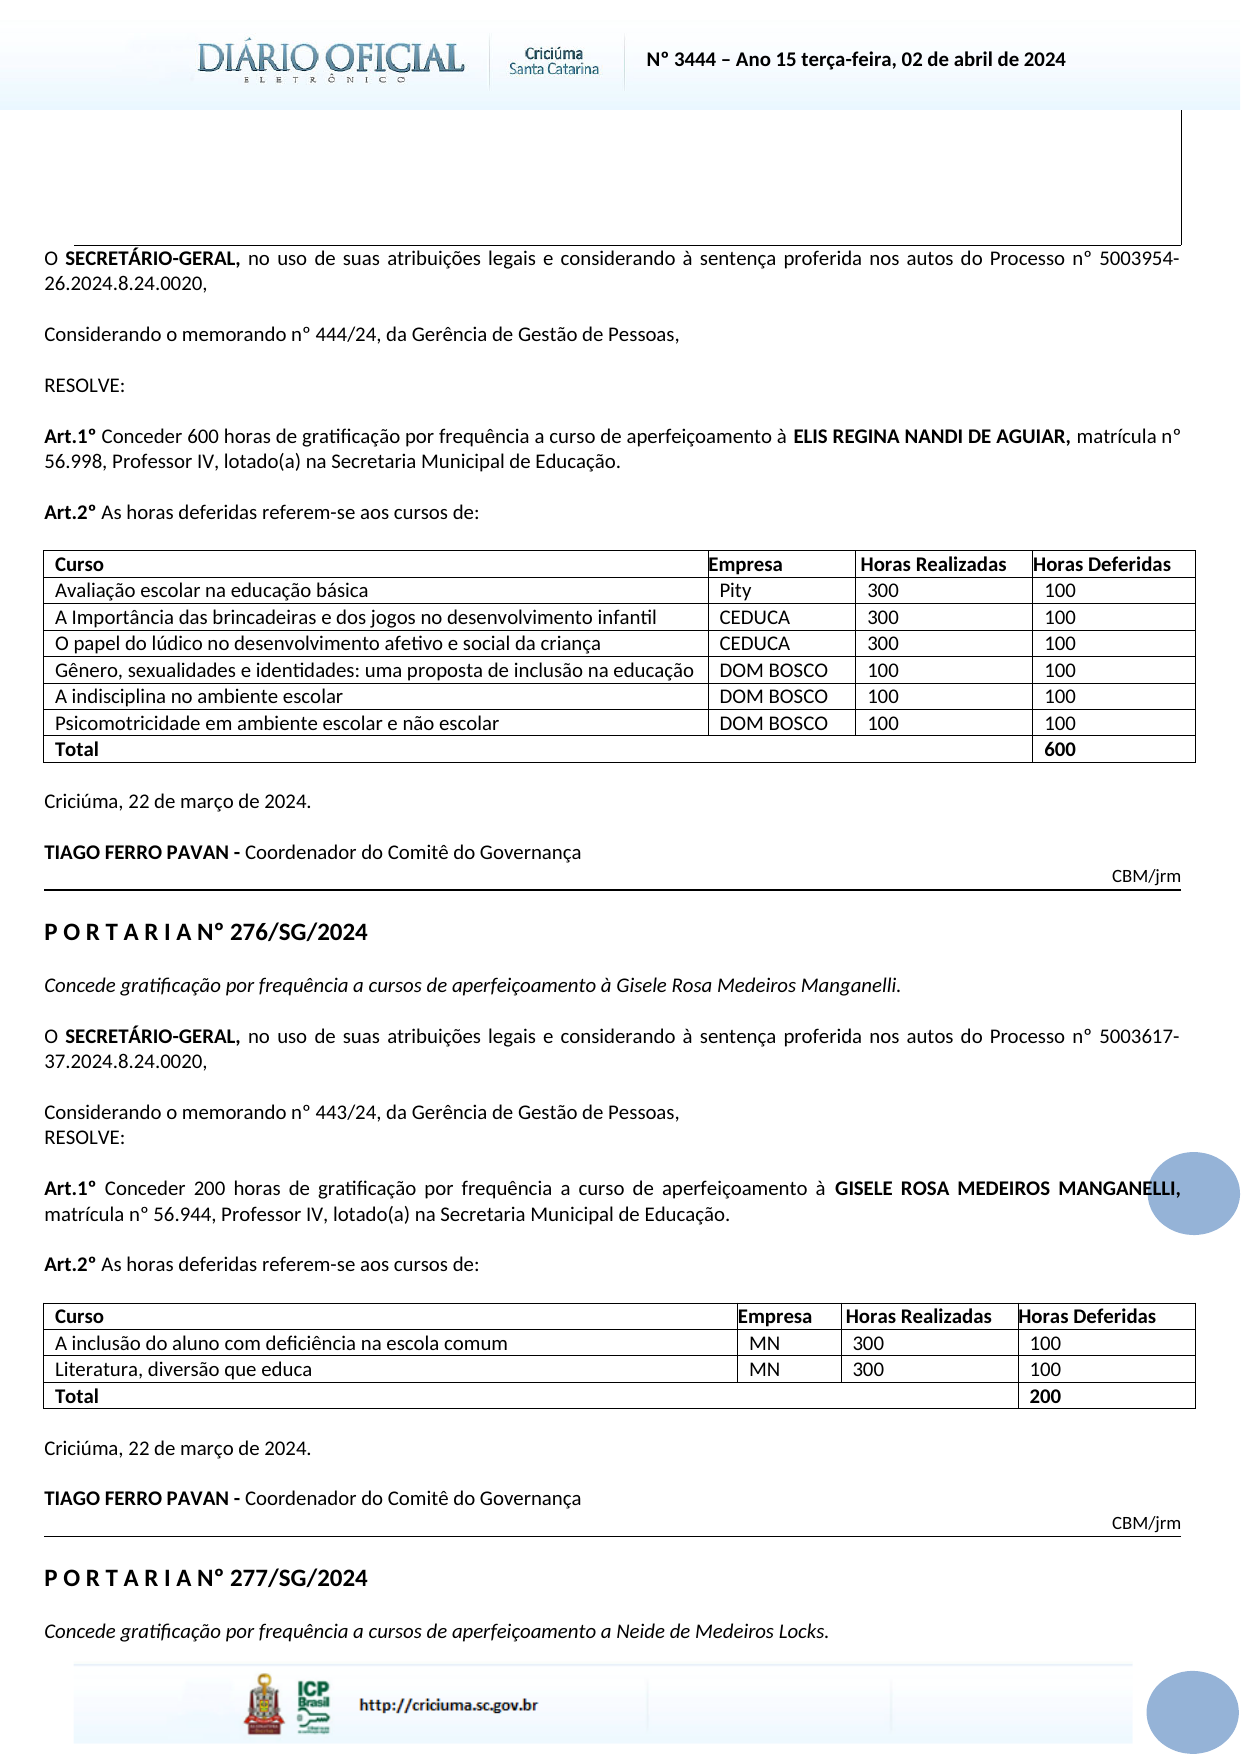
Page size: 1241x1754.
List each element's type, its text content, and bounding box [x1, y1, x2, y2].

text RESOLVE: [44, 1124, 1181, 1150]
table_cell CEDUCA [709, 604, 855, 629]
text O SECRETÁRIO-GERAL, no uso de suas atribuições legais e considerando à sentença proferida nos autos do Processo nº 5003617-37.2024.8.24.0020, [44, 1023, 1181, 1074]
table_header Curso [44, 1304, 737, 1329]
table_cell 300 [856, 578, 1032, 603]
text Considerando o memorando nº 443/24, da Gerência de Gestão de Pessoas, [44, 1099, 1181, 1124]
text P O R T A R I A Nº 277/SG/2024 [44, 1562, 1181, 1593]
table_cell Psicomotricidade em ambiente escolar e não escolar [44, 710, 708, 735]
text Art.1º Conceder 600 horas de gratificação por frequência a curso de aperfeiçoamento à ELIS REGINA NANDI DE AGUIAR, matrícula nº 56.998, Professor IV, lotado(a) na Secretaria Municipal de Educação. [44, 423, 1181, 474]
table_header Horas Deferidas [1033, 551, 1195, 577]
text CBM/jrm [44, 1511, 1181, 1536]
text Criciúma, 22 de março de 2024. [44, 788, 1181, 814]
table_cell MN [738, 1330, 841, 1355]
text O SECRETÁRIO-GERAL, no uso de suas atribuições legais e considerando à sentença proferida nos autos do Processo nº 5003954-26.2024.8.24.0020, [44, 245, 1181, 296]
table_cell A indisciplina no ambiente escolar [44, 684, 708, 709]
table_cell 100 [856, 684, 1032, 709]
table_cell 100 [1033, 657, 1195, 682]
table_cell 100 [1033, 631, 1195, 656]
table_cell Gênero, sexualidades e identidades: uma proposta de inclusão na educação [44, 657, 708, 682]
table_cell 100 [1033, 710, 1195, 735]
table_cell 100 [856, 710, 1032, 735]
table_header Curso [44, 551, 708, 577]
text Considerando o memorando nº 444/24, da Gerência de Gestão de Pessoas, [44, 321, 1181, 347]
table_cell 600 [1033, 736, 1195, 762]
table_cell MN [738, 1356, 841, 1382]
text Concede gratificação por frequência a cursos de aperfeiçoamento à Gisele Rosa Medeiros Manganelli. [44, 972, 1181, 997]
table_cell 200 [1019, 1383, 1195, 1408]
table_header Horas Deferidas [1019, 1304, 1195, 1329]
table_cell A Importância das brincadeiras e dos jogos no desenvolvimento infantil [44, 604, 708, 629]
table_cell DOM BOSCO [709, 657, 855, 682]
text Criciúma, 22 de março de 2024. [44, 1435, 1181, 1460]
table_cell Total [44, 736, 1032, 762]
table_cell 100 [1033, 684, 1195, 709]
table_cell Pity [709, 578, 855, 603]
table_cell DOM BOSCO [709, 710, 855, 735]
table_header Empresa [738, 1304, 841, 1329]
text Art.2º As horas deferidas referem-se aos cursos de: [44, 499, 1181, 525]
table_cell 300 [856, 631, 1032, 656]
text RESOLVE: [44, 372, 1181, 398]
table_header Empresa [709, 551, 855, 577]
text CBM/jrm [44, 864, 1181, 889]
table_cell O papel do lúdico no desenvolvimento afetivo e social da criança [44, 631, 708, 656]
table_cell 100 [1033, 578, 1195, 603]
table_cell 100 [1033, 604, 1195, 629]
text Art.1º Conceder 200 horas de gratificação por frequência a curso de aperfeiçoamento à GISELE ROSA MEDEIROS MANGANELLI, matrícula nº 56.944, Professor IV, lotado(a) na Secretaria Municipal de Educação. [44, 1175, 1163, 1226]
table_cell Total [44, 1383, 1018, 1408]
text Art.2º As horas deferidas referem-se aos cursos de: [44, 1252, 1181, 1277]
text TIAGO FERRO PAVAN - Coordenador do Comitê do Governança [44, 1486, 1181, 1511]
text Concede gratificação por frequência a cursos de aperfeiçoamento a Neide de Medeiros Locks. [44, 1618, 1181, 1644]
text P O R T A R I A Nº 276/SG/2024 [44, 916, 1181, 947]
table_cell DOM BOSCO [709, 684, 855, 709]
table_cell CEDUCA [709, 631, 855, 656]
table_cell A inclusão do aluno com deficiência na escola comum [44, 1330, 737, 1355]
table_cell 300 [842, 1356, 1018, 1382]
table_cell Literatura, diversão que educa [44, 1356, 737, 1382]
table_header Horas Realizadas [856, 551, 1032, 577]
table_cell Avaliação escolar na educação básica [44, 578, 708, 603]
table_header Horas Realizadas [842, 1304, 1018, 1329]
table_cell 300 [856, 604, 1032, 629]
table_cell 300 [842, 1330, 1018, 1355]
table_cell 100 [1019, 1356, 1195, 1382]
table_cell 100 [856, 657, 1032, 682]
table_cell 100 [1019, 1330, 1195, 1355]
text TIAGO FERRO PAVAN - Coordenador do Comitê do Governança [44, 839, 1181, 864]
